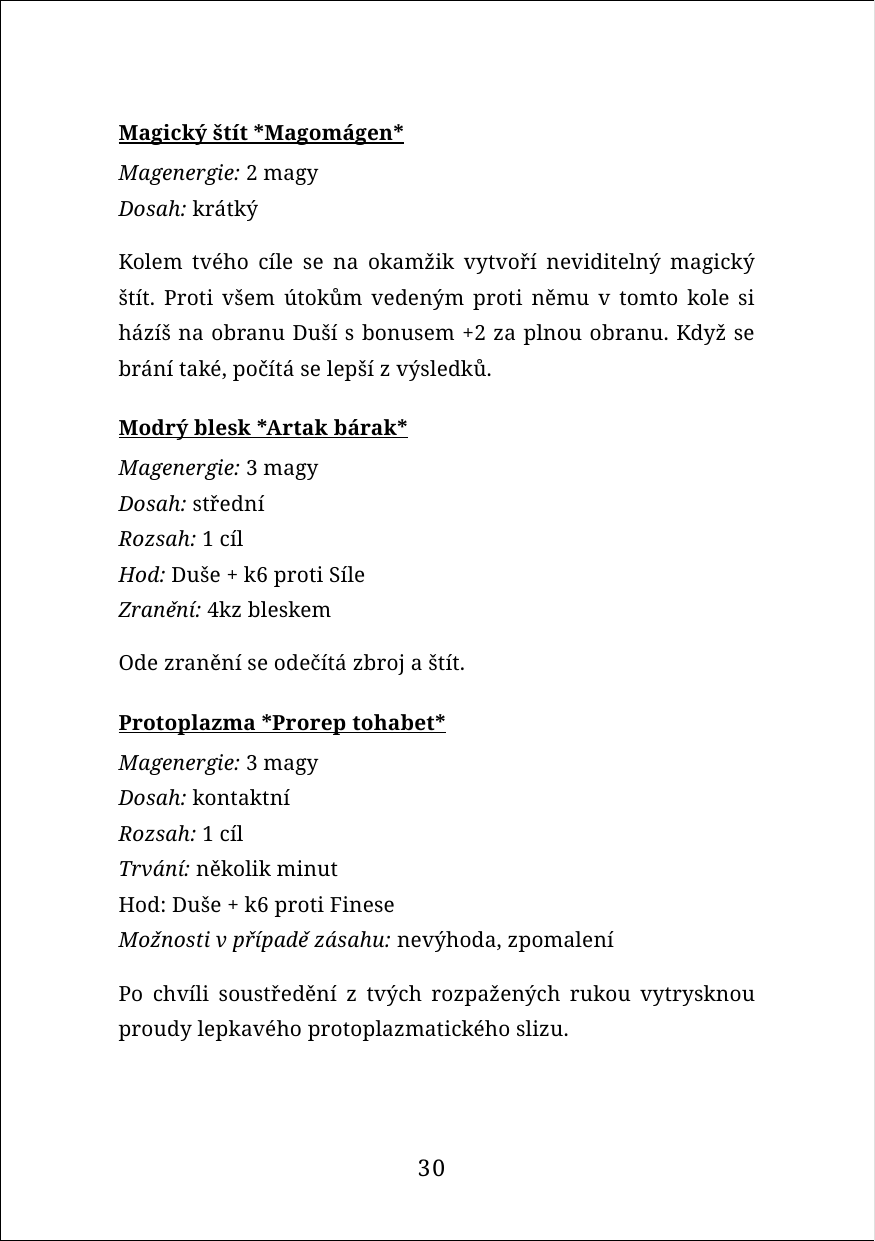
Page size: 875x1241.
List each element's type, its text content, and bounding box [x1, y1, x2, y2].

text Magenergie: 3 magy Dosah: kontaktní Rozsah: 1 cíl Trvání: několik minut Hod: Duše + k6 proti Finese Možnosti v případě zásahu: nevýhoda, zpomalení [118, 748, 756, 954]
subtitle Protoplazma *Prorep tohabet* [118, 708, 756, 736]
subtitle Modrý blesk *Artak bárak* [118, 413, 756, 441]
subtitle Magický štít *Magomágen* [118, 118, 756, 147]
text Kolem tvého cíle se na okamžik vytvoří neviditelný magický štít. Proti všem útokům vedeným proti němu v tomto kole si házíš na obranu Duší s bonusem +2 za plnou obranu. Když se brání také, počítá se lepší z výsledků. [118, 247, 756, 382]
text Magenergie: 3 magy Dosah: střední Rozsah: 1 cíl Hod: Duše + k6 proti Síle Zranění: 4kz bleskem [118, 453, 756, 624]
text Magenergie: 2 magy Dosah: krátký [118, 158, 756, 222]
text Ode zranění se odečítá zbroj a štít. [118, 648, 756, 677]
text Po chvíli soustředění z tvých rozpažených rukou vytrysknou proudy lepkavého protoplazmatického slizu. [118, 979, 756, 1043]
